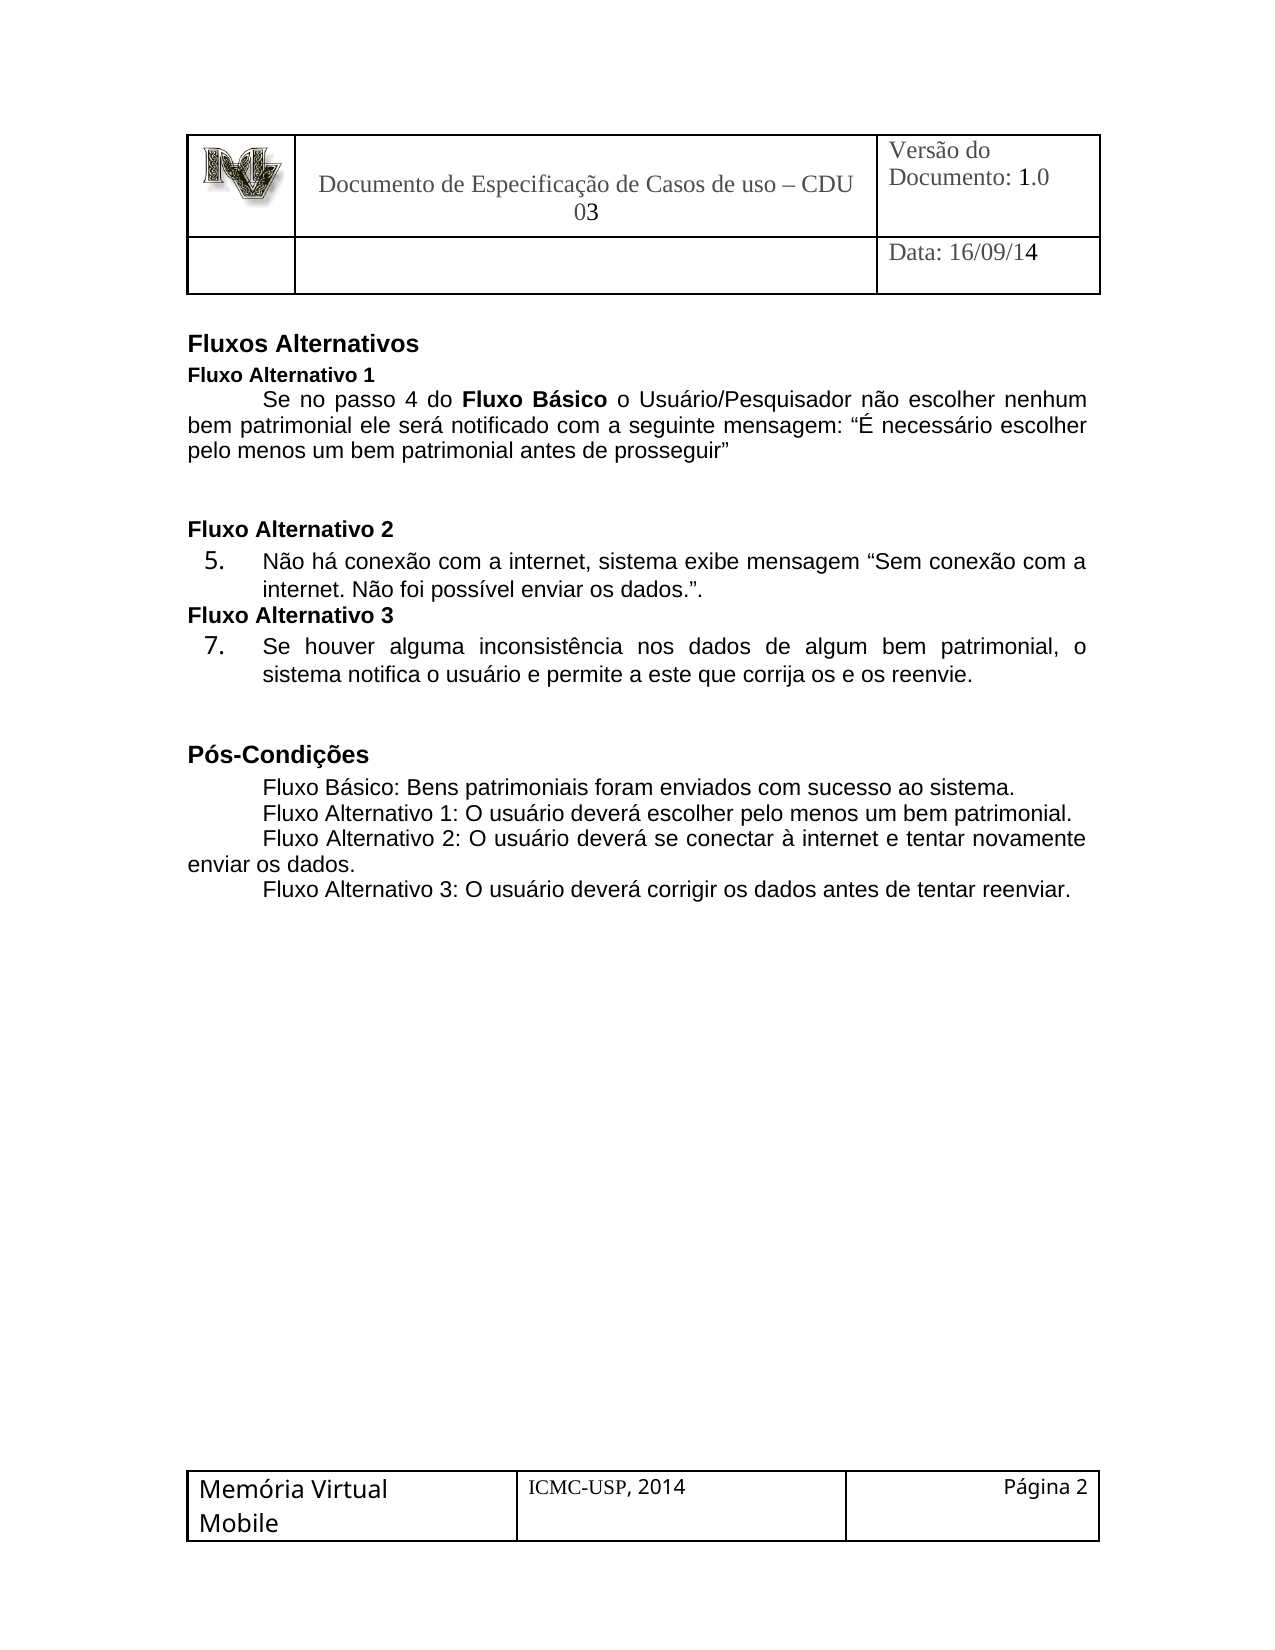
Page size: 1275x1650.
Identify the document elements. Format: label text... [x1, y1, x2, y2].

subtitle Fluxo Alternativo 3 [187, 602, 1087, 628]
text Fluxo Alternativo 3: O usuário deverá corrigir os dados antes de tentar reenviar. [187, 877, 1087, 903]
list Se houver alguma inconsistência nos dados de algum bem patrimonial, o sistema notifica o usuário e permite a este que corrija os e os reenvie. [187, 628, 1087, 688]
subtitle Pós-Condições [187, 741, 1087, 768]
text Fluxo Básico: Bens patrimoniais foram enviados com sucesso ao sistema. [187, 775, 1087, 800]
subtitle Fluxo Alternativo 1 [187, 363, 1087, 387]
subtitle Fluxos Alternativos [187, 329, 1087, 357]
picture [198, 135, 284, 211]
subtitle Fluxo Alternativo 2 [187, 517, 1087, 543]
text Fluxo Alternativo 2: O usuário deverá se conectar à internet e tentar novamente enviar os dados. [187, 826, 1087, 877]
list Não há conexão com a internet, sistema exibe mensagem “Sem conexão com a internet. Não foi possível enviar os dados.”. [187, 543, 1087, 602]
text Se no passo 4 do Fluxo Básico o Usuário/Pesquisador não escolher nenhum bem patrimonial ele será notificado com a seguinte mensagem: “É necessário escolher pelo menos um bem patrimonial antes de prosseguir” [187, 387, 1087, 464]
text Fluxo Alternativo 1: O usuário deverá escolher pelo menos um bem patrimonial. [187, 800, 1087, 826]
